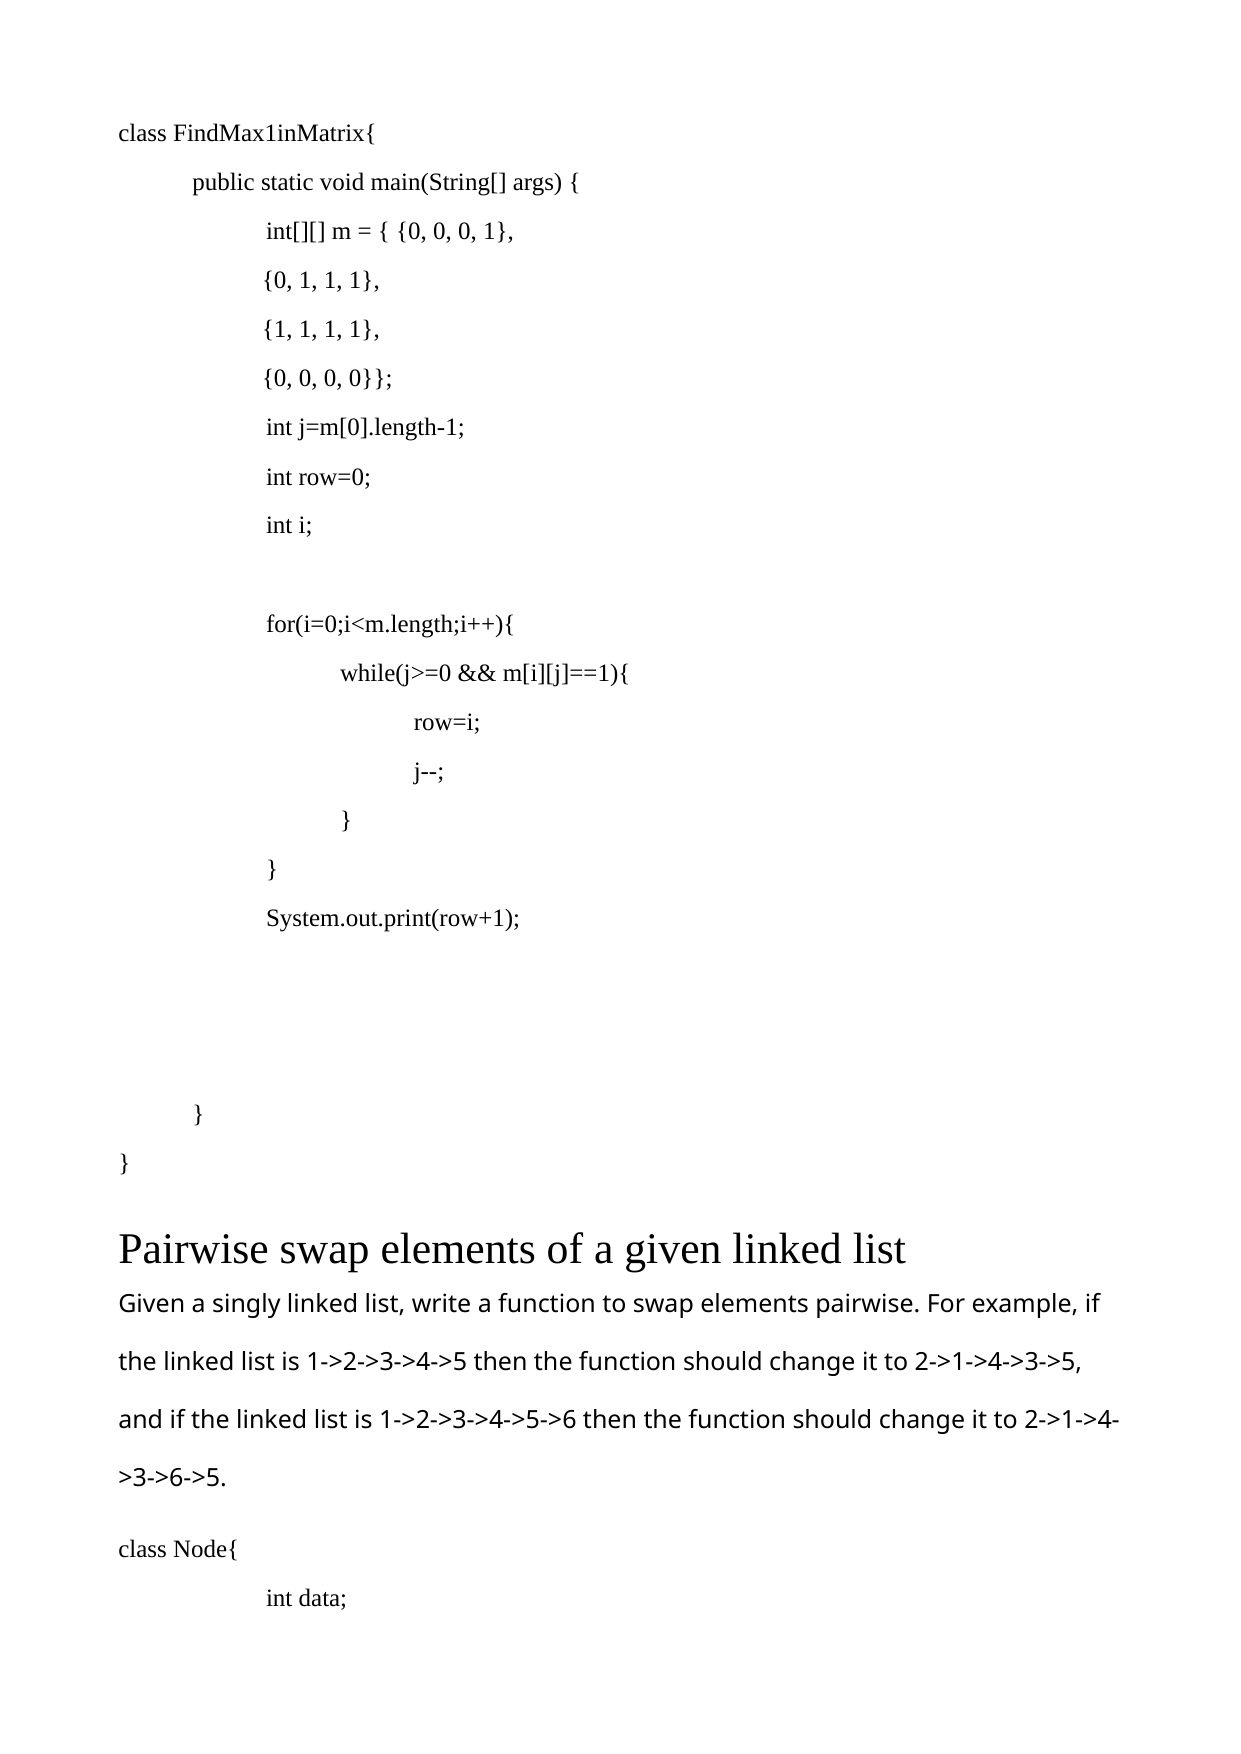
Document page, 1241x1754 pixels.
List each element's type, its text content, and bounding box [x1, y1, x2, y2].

text int data; [118, 1583, 1122, 1612]
subtitle Pairwise swap elements of a given linked list [118, 1222, 1122, 1273]
text } [118, 1099, 1122, 1128]
text public static void main(String[] args) { [118, 167, 1122, 196]
text class Node{ [118, 1534, 1122, 1563]
text int j=m[0].length-1; [118, 412, 1122, 441]
text for(i=0;i<m.length;i++){ [118, 609, 1122, 637]
text Given a singly linked list, write a function to swap elements pairwise. For example, if the linked list is 1->2->3->4->5 then the function should change it to 2->1->4->3->5, and if the linked list is 1->2->3->4->5->6 then the function should change it to 2->1->4->3->6->5. [118, 1285, 1122, 1494]
text } [118, 805, 1122, 834]
text } [118, 1148, 1122, 1177]
text while(j>=0 && m[i][j]==1){ [118, 658, 1122, 687]
text {0, 1, 1, 1}, [118, 265, 1122, 294]
text {1, 1, 1, 1}, [118, 314, 1122, 343]
text int i; [118, 511, 1122, 539]
text {0, 0, 0, 0}}; [118, 363, 1122, 392]
text int[][] m = { {0, 0, 0, 1}, [118, 216, 1122, 245]
text } [118, 854, 1122, 883]
text System.out.print(row+1); [118, 903, 1122, 932]
text row=i; [118, 707, 1122, 736]
text class FindMax1inMatrix{ [118, 118, 1122, 147]
text int row=0; [118, 462, 1122, 490]
text j--; [118, 756, 1122, 785]
